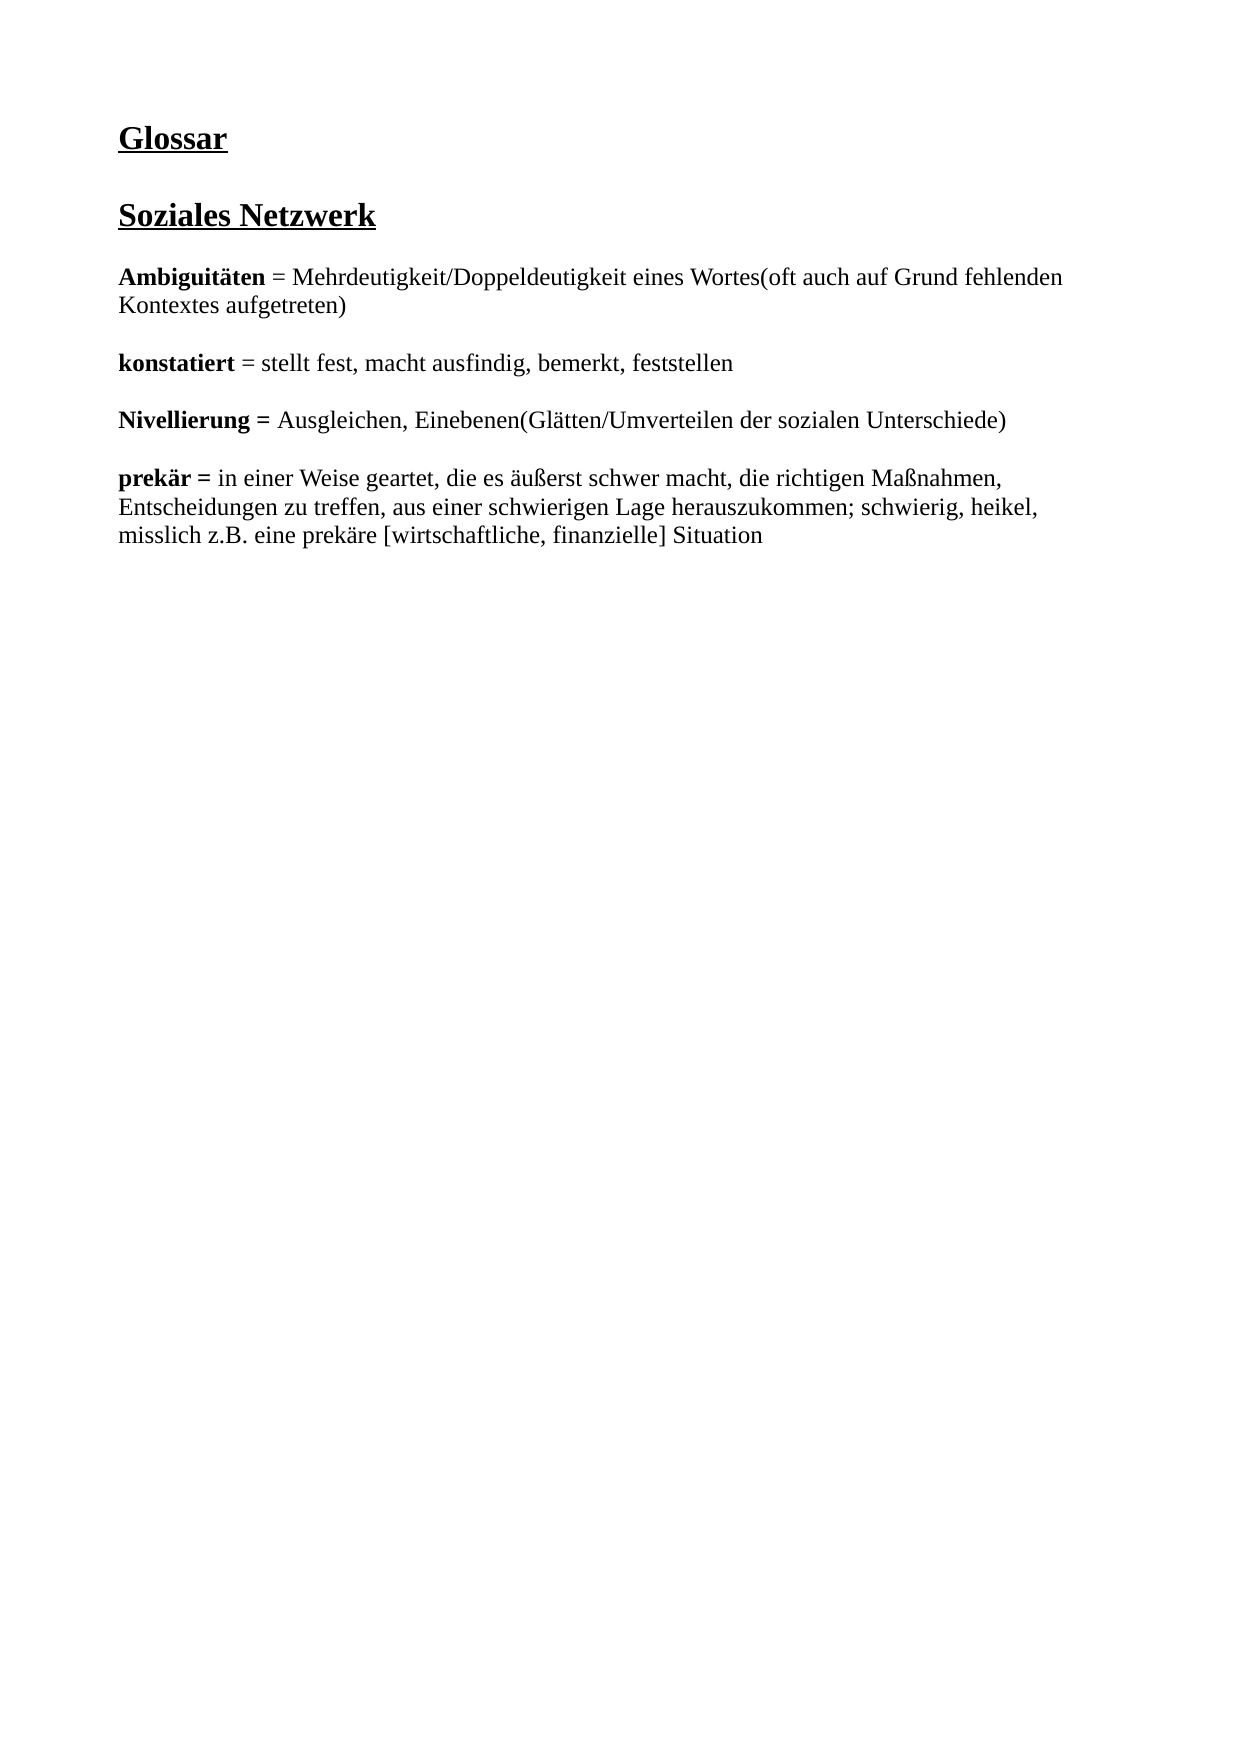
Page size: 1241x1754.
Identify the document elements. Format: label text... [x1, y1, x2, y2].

text Nivellierung = Ausgleichen, Einebenen(Glätten/Umverteilen der sozialen Unterschiede) [118, 406, 1122, 434]
text prekär = in einer Weise geartet, die es äußerst schwer macht, die richtigen Maßnahmen, Entscheidungen zu treffen, aus einer schwierigen Lage herauszukommen; schwierig, heikel, misslich z.B. eine prekäre [wirtschaftliche, finanzielle] Situation [118, 463, 1122, 549]
text Glossar [118, 118, 1122, 156]
text konstatiert = stellt fest, macht ausfindig, bemerkt, feststellen [118, 348, 1122, 377]
text Soziales Netzwerk [118, 195, 1122, 233]
text Ambiguitäten = Mehrdeutigkeit/Doppeldeutigkeit eines Wortes(oft auch auf Grund fehlenden Kontextes aufgetreten) [118, 262, 1122, 319]
